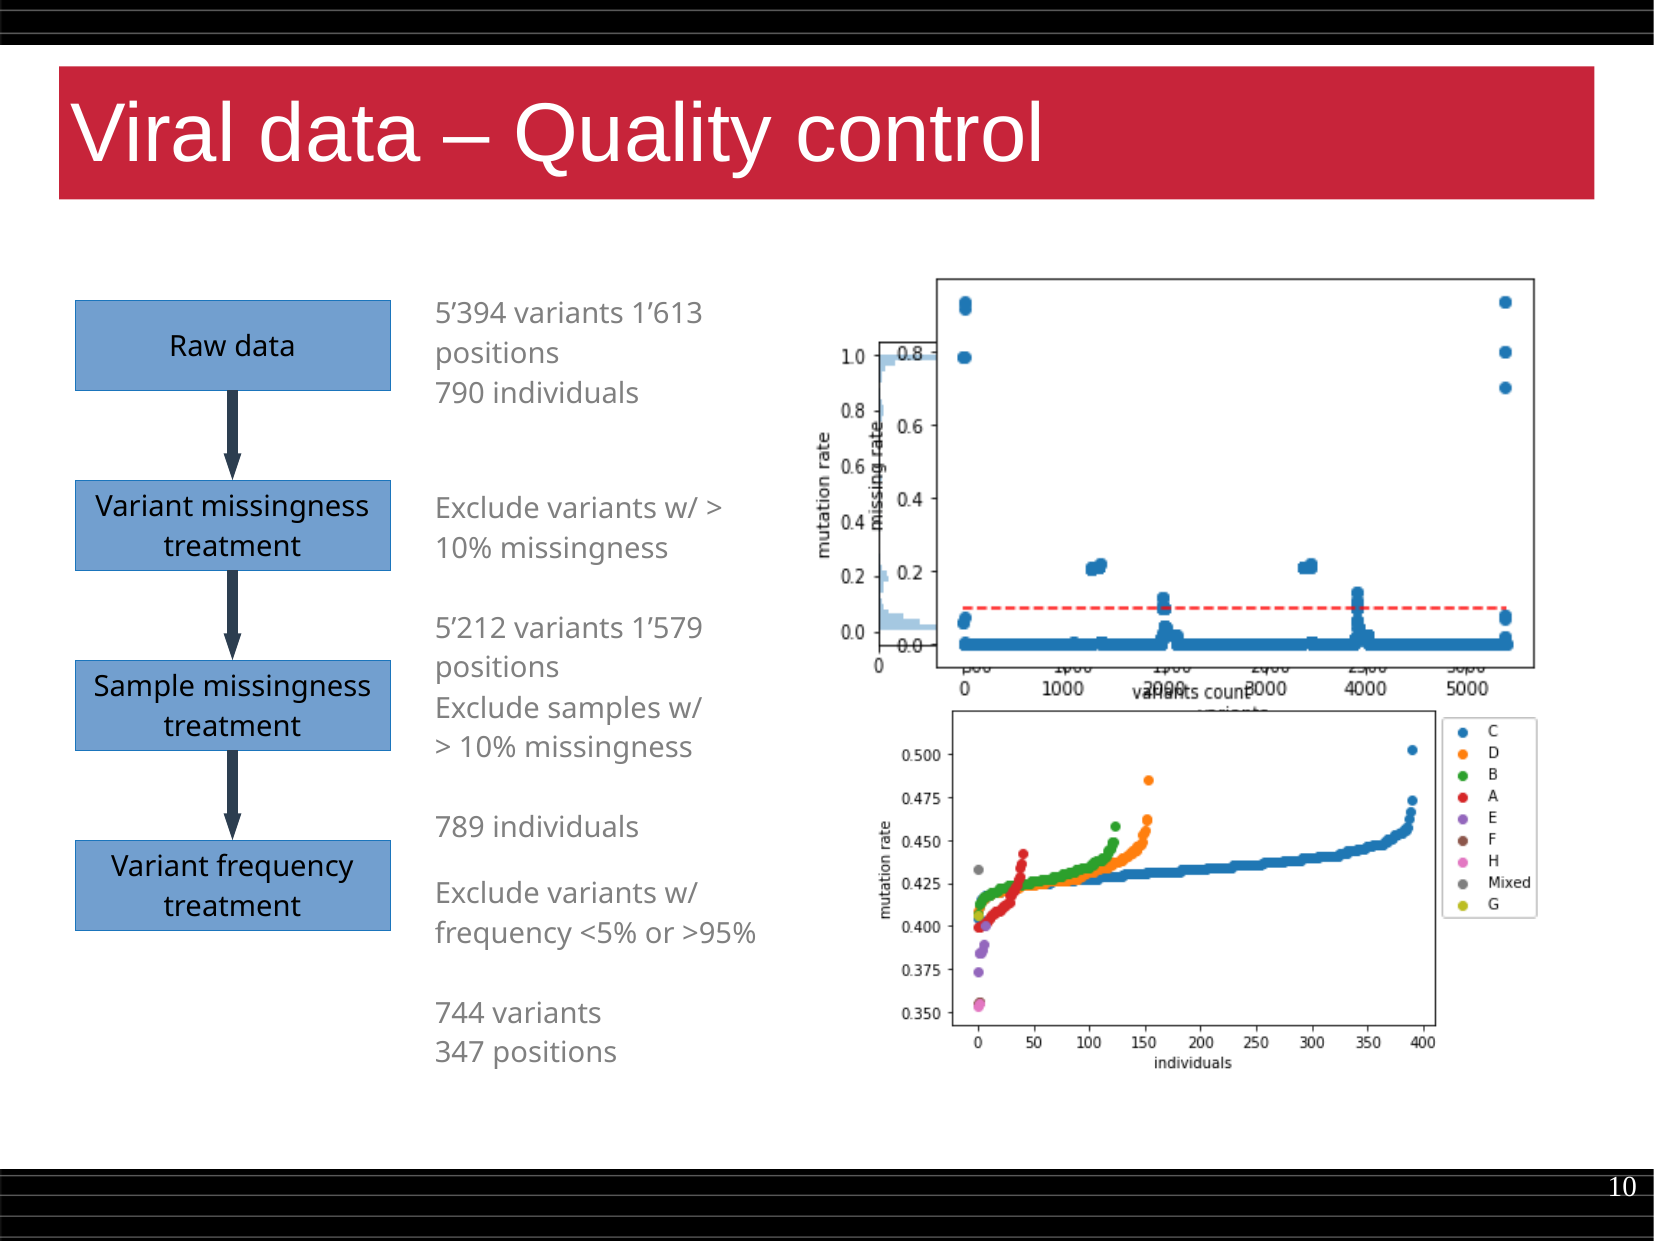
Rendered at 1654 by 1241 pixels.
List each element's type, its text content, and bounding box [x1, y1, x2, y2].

picture [0, 0, 1654, 45]
text_box Variant frequency treatment [75, 840, 391, 931]
text_box Variant missingness treatment [75, 480, 391, 571]
text_box Exclude samples w/ > 10% missingness 789 individuals [420, 679, 796, 832]
text_box Raw data [75, 300, 391, 391]
picture [795, 268, 1546, 1081]
picture [0, 1169, 1654, 1241]
text_box Exclude variants w/ frequency <5% or >95% 744 variants 347 positions [420, 865, 841, 1120]
text_box Exclude variants w/ > 10% missingness 5’212 variants 1’579 positions [420, 480, 751, 679]
title Viral data – Quality control [59, 66, 1595, 200]
text_box 5’394 variants 1’613 positions 790 individuals [420, 285, 736, 403]
text_box Sample missingness treatment [75, 660, 391, 751]
